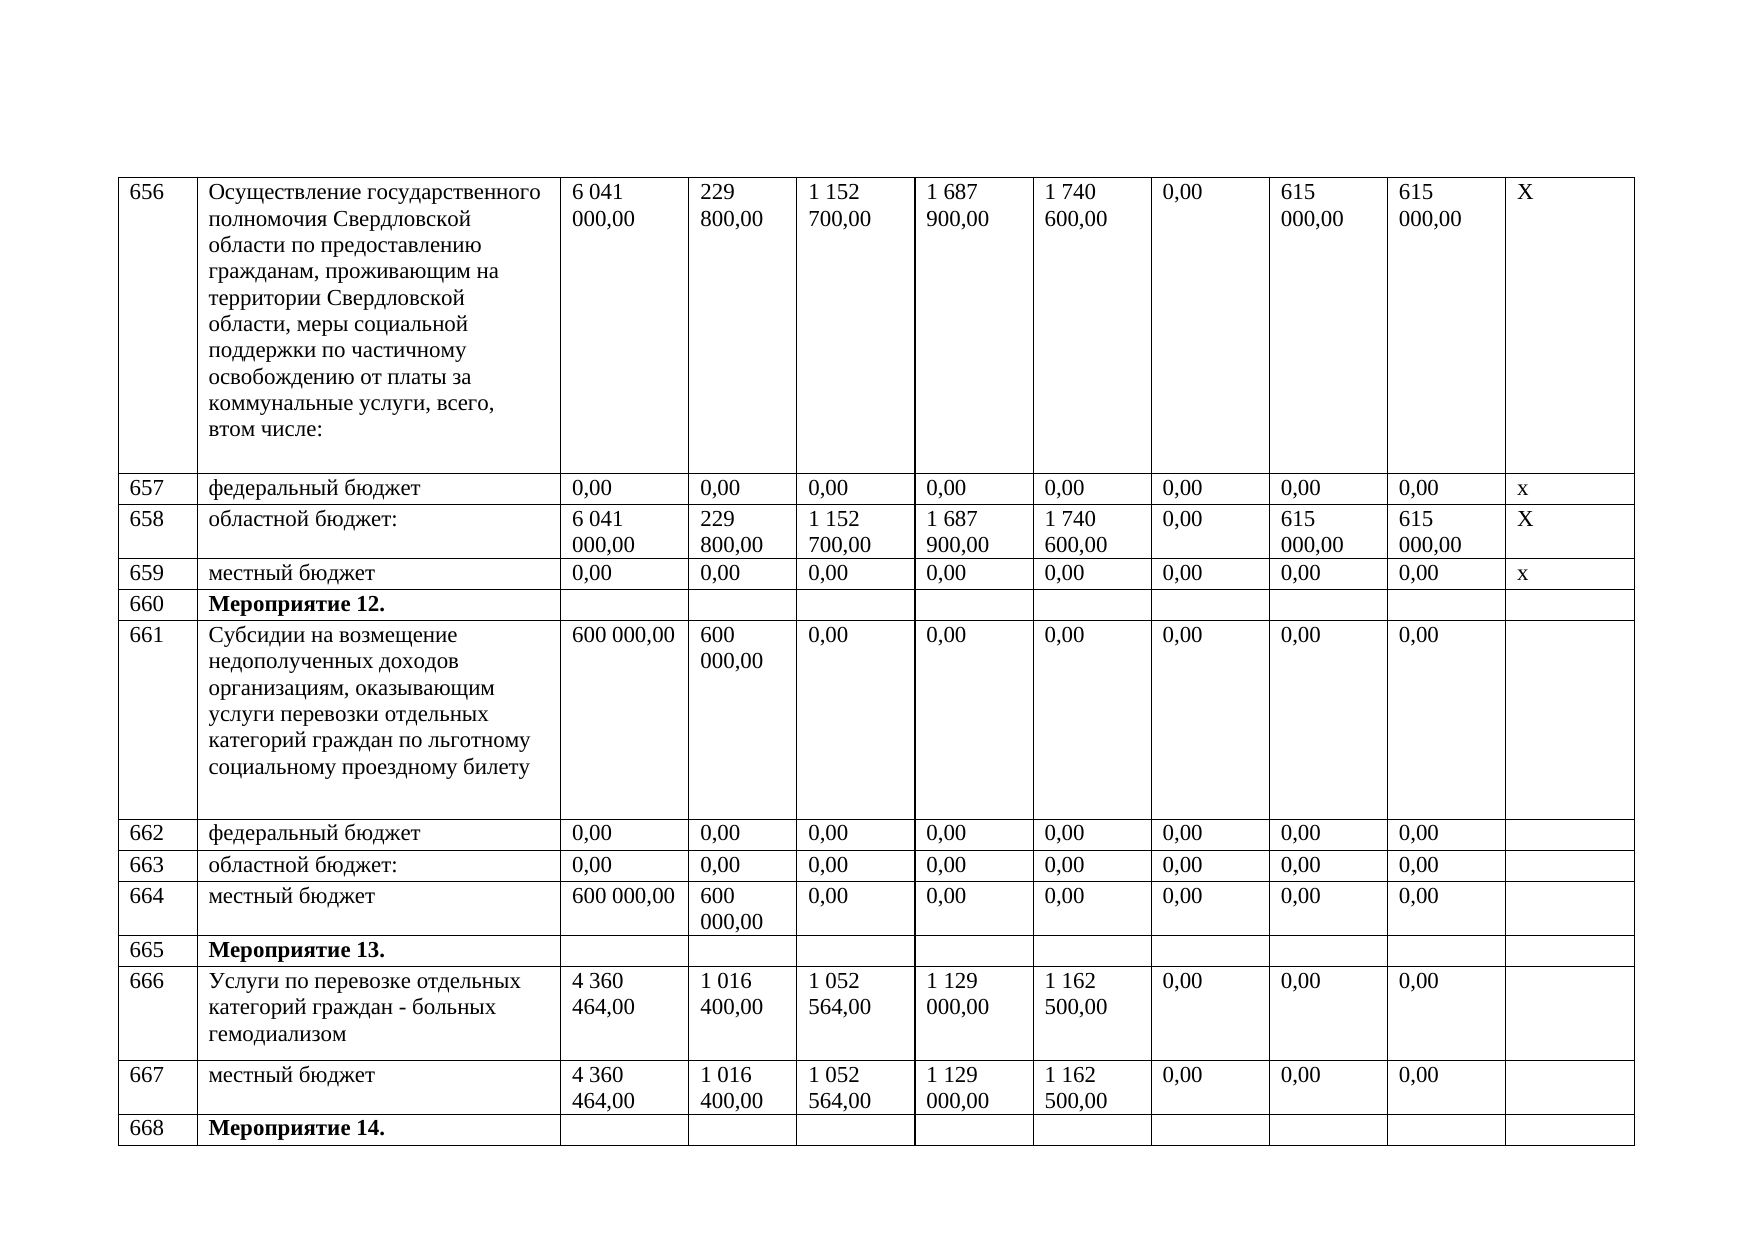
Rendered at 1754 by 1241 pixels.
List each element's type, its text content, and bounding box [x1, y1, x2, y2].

table_cell 0,00 [1270, 621, 1387, 818]
table_cell [1152, 1115, 1269, 1145]
table_cell [797, 590, 914, 620]
table_cell 0,00 [916, 621, 1033, 818]
table_cell [797, 936, 914, 966]
table_cell [1388, 1115, 1505, 1145]
table_cell 667 [119, 1061, 197, 1113]
table_cell 4 360 464,00 [561, 967, 688, 1060]
table_cell 0,00 [561, 474, 688, 504]
table_cell 615 000,00 [1270, 505, 1387, 557]
table_cell 656 [119, 178, 197, 472]
table_cell местный бюджет [198, 559, 560, 589]
table_cell 0,00 [1152, 820, 1269, 850]
table_cell областной бюджет: [198, 851, 560, 881]
table_cell [1270, 590, 1387, 620]
table_cell 1 162 500,00 [1034, 1061, 1151, 1113]
table_cell 1 162 500,00 [1034, 967, 1151, 1060]
table_cell 0,00 [916, 559, 1033, 589]
table_cell [1506, 851, 1634, 881]
table_cell федеральный бюджет [198, 820, 560, 850]
table_cell 0,00 [561, 559, 688, 589]
table_cell 0,00 [1388, 967, 1505, 1060]
table_cell Осуществление государственного полномочия Свердловской области по предоставлению гражданам, проживающим на территории Свердловской области, меры социальной поддержки по частичному освобождению от платы за коммунальные услуги, всего, втом числе: [198, 178, 560, 472]
table_cell 661 [119, 621, 197, 818]
table_cell х [1506, 559, 1634, 589]
table_cell 0,00 [1388, 882, 1505, 935]
table_cell 1 016 400,00 [689, 1061, 796, 1113]
table_cell 1 052 564,00 [797, 967, 914, 1060]
table_cell 0,00 [1152, 1061, 1269, 1113]
table_cell 600 000,00 [689, 882, 796, 935]
table_cell 665 [119, 936, 197, 966]
table_cell 1 687 900,00 [916, 178, 1033, 472]
table_cell 660 [119, 590, 197, 620]
table_cell 0,00 [689, 851, 796, 881]
table_cell 0,00 [1388, 851, 1505, 881]
table_cell [1034, 590, 1151, 620]
table_cell 0,00 [1034, 820, 1151, 850]
table_cell [1506, 1115, 1634, 1145]
table_cell 0,00 [1270, 967, 1387, 1060]
table_cell федеральный бюджет [198, 474, 560, 504]
table_cell 1 016 400,00 [689, 967, 796, 1060]
table_cell [1506, 882, 1634, 935]
table_cell 0,00 [1388, 1061, 1505, 1113]
table_cell 0,00 [1152, 882, 1269, 935]
table_cell областной бюджет: [198, 505, 560, 557]
table_cell [1506, 820, 1634, 850]
table_cell Мероприятие 12. [198, 590, 560, 620]
table_cell 1 740 600,00 [1034, 178, 1151, 472]
table_cell 0,00 [1270, 851, 1387, 881]
table_cell 0,00 [797, 820, 914, 850]
table_cell 0,00 [1034, 474, 1151, 504]
table_cell 0,00 [1152, 474, 1269, 504]
table_cell 615 000,00 [1388, 178, 1505, 472]
table_cell [689, 1115, 796, 1145]
table_cell 600 000,00 [689, 621, 796, 818]
table_cell [1506, 590, 1634, 620]
table_cell [561, 590, 688, 620]
table_cell 0,00 [916, 882, 1033, 935]
table_cell 663 [119, 851, 197, 881]
table_cell 0,00 [1152, 559, 1269, 589]
table_cell 600 000,00 [561, 882, 688, 935]
table_cell 0,00 [797, 851, 914, 881]
table_cell [1388, 590, 1505, 620]
table_cell Субсидии на возмещение недополученных доходов организациям, оказывающим услуги перевозки отдельных категорий граждан по льготному социальному проездному билету [198, 621, 560, 818]
table_cell Х [1506, 505, 1634, 557]
table_cell [916, 590, 1033, 620]
table_cell 0,00 [1388, 621, 1505, 818]
table_cell [689, 590, 796, 620]
table_cell 0,00 [797, 559, 914, 589]
table_cell 0,00 [1270, 474, 1387, 504]
table_cell 0,00 [561, 851, 688, 881]
table_cell [797, 1115, 914, 1145]
table_cell 229 800,00 [689, 505, 796, 557]
table_cell 0,00 [1388, 559, 1505, 589]
table_cell 229 800,00 [689, 178, 796, 472]
table_cell 6 041 000,00 [561, 505, 688, 557]
table_cell 1 687 900,00 [916, 505, 1033, 557]
table_cell 1 129 000,00 [916, 1061, 1033, 1113]
table_cell [1152, 590, 1269, 620]
table_cell 0,00 [1034, 621, 1151, 818]
table_cell 6 041 000,00 [561, 178, 688, 472]
table_cell 0,00 [1152, 505, 1269, 557]
table_cell 0,00 [1270, 559, 1387, 589]
table_cell [561, 936, 688, 966]
table_cell 0,00 [1388, 820, 1505, 850]
table_cell местный бюджет [198, 882, 560, 935]
table_cell Мероприятие 14. [198, 1115, 560, 1145]
table_cell 668 [119, 1115, 197, 1145]
table_cell Мероприятие 13. [198, 936, 560, 966]
table_cell 0,00 [1152, 967, 1269, 1060]
table_cell 600 000,00 [561, 621, 688, 818]
table_cell 659 [119, 559, 197, 589]
table_cell Услуги по перевозке отдельных категорий граждан - больных гемодиализом [198, 967, 560, 1060]
table_cell 0,00 [1152, 621, 1269, 818]
table_cell 1 152 700,00 [797, 505, 914, 557]
table_cell Х [1506, 178, 1634, 472]
table_cell 0,00 [1152, 851, 1269, 881]
table_cell 0,00 [1034, 882, 1151, 935]
table_cell [1270, 936, 1387, 966]
table_cell [561, 1115, 688, 1145]
table_cell 0,00 [689, 474, 796, 504]
table_cell [1506, 1061, 1634, 1113]
table_cell 664 [119, 882, 197, 935]
table_cell 0,00 [1034, 851, 1151, 881]
table_cell 0,00 [916, 820, 1033, 850]
table_cell [689, 936, 796, 966]
table_cell [1388, 936, 1505, 966]
table_cell 0,00 [689, 820, 796, 850]
table_cell 0,00 [689, 559, 796, 589]
table_cell 615 000,00 [1270, 178, 1387, 472]
table_cell 0,00 [1270, 882, 1387, 935]
table_cell 0,00 [916, 474, 1033, 504]
table_cell х [1506, 474, 1634, 504]
table_cell [1034, 1115, 1151, 1145]
table_cell 4 360 464,00 [561, 1061, 688, 1113]
table_cell 0,00 [1388, 474, 1505, 504]
table_cell 0,00 [916, 851, 1033, 881]
table_cell 666 [119, 967, 197, 1060]
table_cell 657 [119, 474, 197, 504]
table_cell 0,00 [1270, 1061, 1387, 1113]
table_cell местный бюджет [198, 1061, 560, 1113]
table_cell [1034, 936, 1151, 966]
table_cell [1506, 967, 1634, 1060]
table_cell 662 [119, 820, 197, 850]
table_cell [1270, 1115, 1387, 1145]
table_cell 0,00 [1270, 820, 1387, 850]
table_cell [916, 1115, 1033, 1145]
table_cell 1 052 564,00 [797, 1061, 914, 1113]
table_cell 1 129 000,00 [916, 967, 1033, 1060]
table_cell 0,00 [797, 621, 914, 818]
table_cell [1506, 936, 1634, 966]
table_cell [1152, 936, 1269, 966]
table_cell 615 000,00 [1388, 505, 1505, 557]
table_cell 0,00 [797, 882, 914, 935]
table_cell 0,00 [561, 820, 688, 850]
table_cell [1506, 621, 1634, 818]
table_cell 0,00 [1034, 559, 1151, 589]
table_cell 0,00 [797, 474, 914, 504]
table_cell 658 [119, 505, 197, 557]
table_cell [916, 936, 1033, 966]
table_cell 1 152 700,00 [797, 178, 914, 472]
table_cell 0,00 [1152, 178, 1269, 472]
table_cell 1 740 600,00 [1034, 505, 1151, 557]
